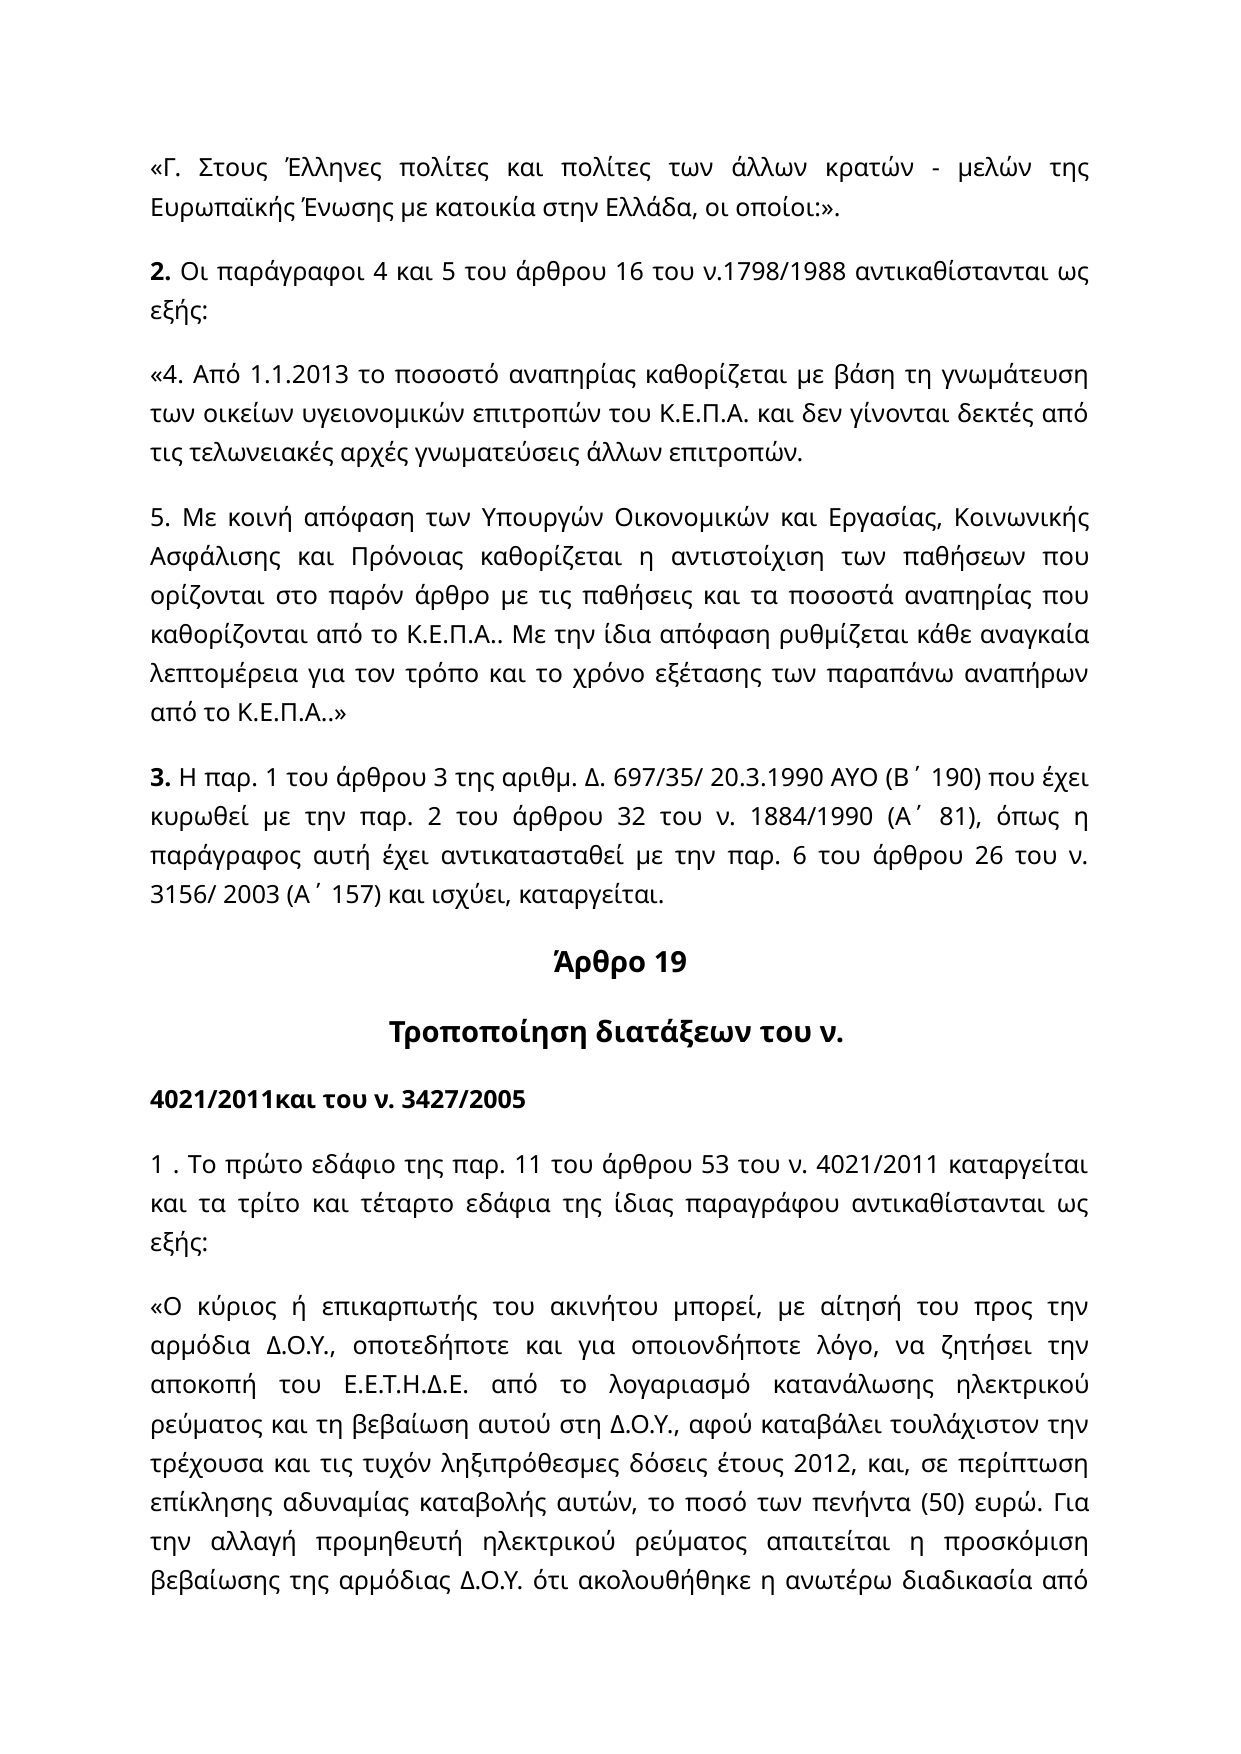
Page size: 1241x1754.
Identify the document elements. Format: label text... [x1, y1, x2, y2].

text 1 . Tο πρώτο εδάφιο της παρ. 11 του άρθρου 53 του ν. 4021/2011 καταργείται και τα τρίτο και τέταρτο εδάφια της ίδιας παραγράφου αντικαθίστανται ως εξής: [150, 1146, 1090, 1259]
text 3. Η παρ. 1 του άρθρου 3 της αριθμ. Δ. 697/35/ 20.3.1990 ΑΥΟ (Β΄ 190) που έχει κυρωθεί με την παρ. 2 του άρθρου 32 του ν. 1884/1990 (Α΄ 81), όπως η παράγραφος αυτή έχει αντικατασταθεί με την παρ. 6 του άρθρου 26 του ν. 3156/ 2003 (Α΄ 157) και ισχύει, καταργείται. [150, 759, 1090, 911]
text «4. Από 1.1.2013 το ποσοστό αναπηρίας καθορίζεται με βάση τη γνωμάτευση των οικείων υγειονομικών επιτροπών του Κ.Ε.Π.Α. και δεν γίνονται δεκτές από τις τελωνειακές αρχές γνωματεύσεις άλλων επιτροπών. [150, 357, 1090, 469]
text «Γ. Στους Έλληνες πολίτες και πολίτες των άλλων κρατών - μελών της Ευρωπαϊκής Ένωσης με κατοικία στην Ελλάδα, οι οποίοι:». [150, 150, 1090, 223]
subtitle Άρθρο 19 [150, 941, 1090, 981]
text «Ο κύριος ή επικαρπωτής του ακινήτου μπορεί, με αίτησή του προς την αρμόδια Δ.Ο.Υ., οποτεδήποτε και για οποιονδήποτε λόγο, να ζητήσει την αποκοπή του Ε.Ε.Τ.Η.Δ.Ε. από το λογαριασμό κατανάλωσης ηλεκτρικού ρεύματος και τη βεβαίωση αυτού στη Δ.Ο.Υ., αφού καταβάλει τουλάχιστον την τρέχουσα και τις τυχόν ληξιπρόθεσμες δόσεις έτους 2012, και, σε περίπτωση επίκλησης αδυναμίας καταβολής αυτών, το ποσό των πενήντα (50) ευρώ. Για την αλλαγή προμηθευτή ηλεκτρικού ρεύματος απαιτείται η προσκόμιση βεβαίωσης της αρμόδιας Δ.Ο.Υ. ότι ακολουθήθηκε η ανωτέρω διαδικασία από [150, 1289, 1090, 1597]
text 4021/2011και του ν. 3427/2005 [150, 1082, 1090, 1116]
subtitle Τροποποίηση διατάξεων του ν. [150, 1011, 1090, 1051]
text 2. Οι παράγραφοι 4 και 5 του άρθρου 16 του ν.1798/1988 αντικαθίστανται ως εξής: [150, 253, 1090, 327]
text 5. Με κοινή απόφαση των Υπουργών Οικονομικών και Εργασίας, Κοινωνικής Ασφάλισης και Πρόνοιας καθορίζεται η αντιστοίχιση των παθήσεων που ορίζονται στο παρόν άρθρο με τις παθήσεις και τα ποσοστά αναπηρίας που καθορίζονται από το Κ.Ε.Π.Α.. Με την ίδια απόφαση ρυθμίζεται κάθε αναγκαία λεπτομέρεια για τον τρόπο και το χρόνο εξέτασης των παραπάνω αναπήρων από το Κ.Ε.Π.Α..» [150, 499, 1090, 729]
